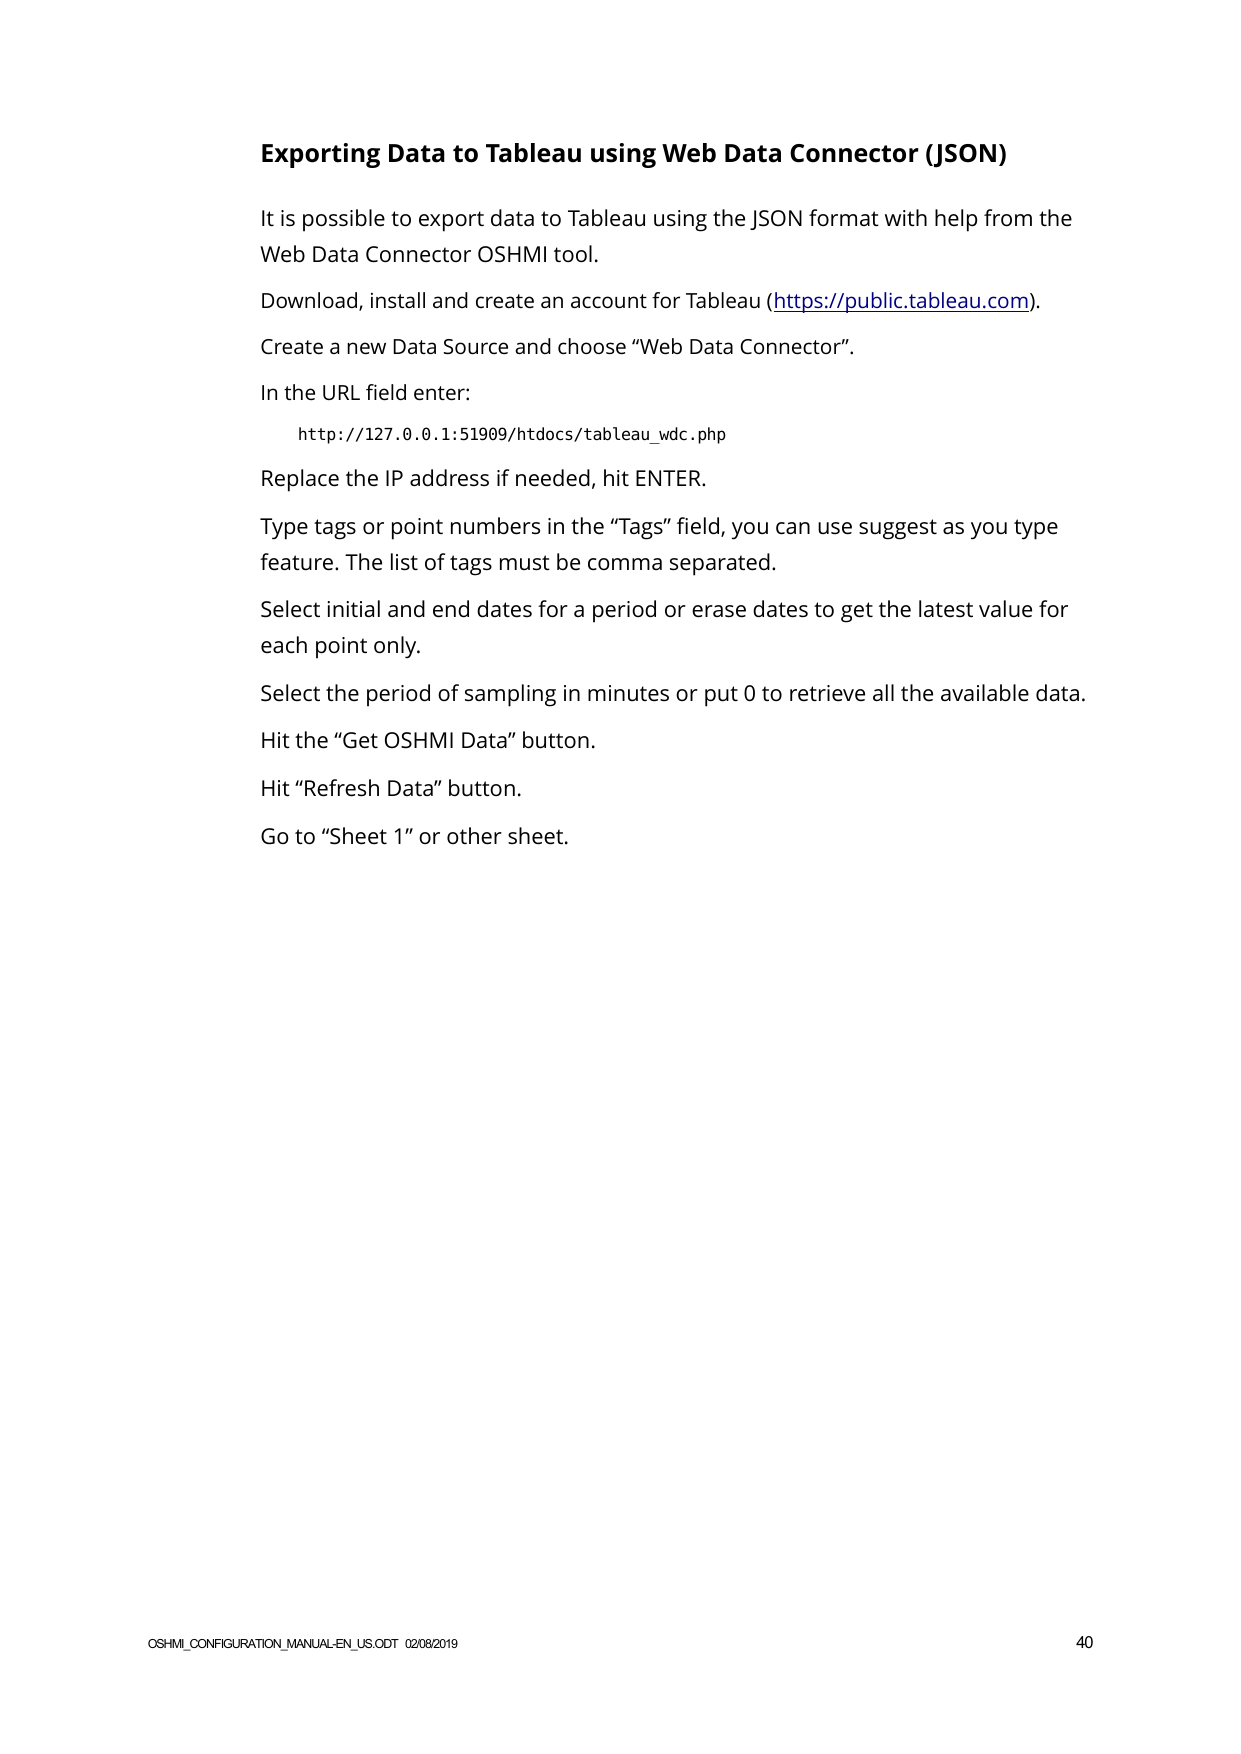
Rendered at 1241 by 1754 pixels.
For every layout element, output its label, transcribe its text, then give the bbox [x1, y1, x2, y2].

text Select initial and end dates for a period or erase dates to get the latest value for each point only. [260, 594, 1093, 660]
text It is possible to export data to Tableau using the JSON format with help from the Web Data Connector OSHMI tool. [260, 203, 1093, 268]
text Download, install and create an account for Tableau (https://public.tableau.com). [260, 286, 1093, 315]
text http://127.0.0.1:51909/htdocs/tableau_wdc.php [260, 424, 1093, 444]
subtitle Exporting Data to Tableau using Web Data Connector (JSON) [260, 136, 1093, 170]
text Create a new Data Source and choose “Web Data Connector”. [260, 332, 1093, 361]
text Hit the “Get OSHMI Data” button. [260, 726, 1093, 755]
text Type tags or point numbers in the “Tags” field, you can use suggest as you type feature. The list of tags must be comma separated. [260, 511, 1093, 576]
text Hit “Refresh Data” button. [260, 773, 1093, 803]
text In the URL field enter: [260, 378, 1093, 407]
text Go to “Sheet 1” or other sheet. [260, 821, 1093, 851]
text Select the period of sampling in minutes or put 0 to retrieve all the available data. [260, 678, 1093, 708]
text Replace the IP address if needed, hit ENTER. [260, 463, 1093, 493]
